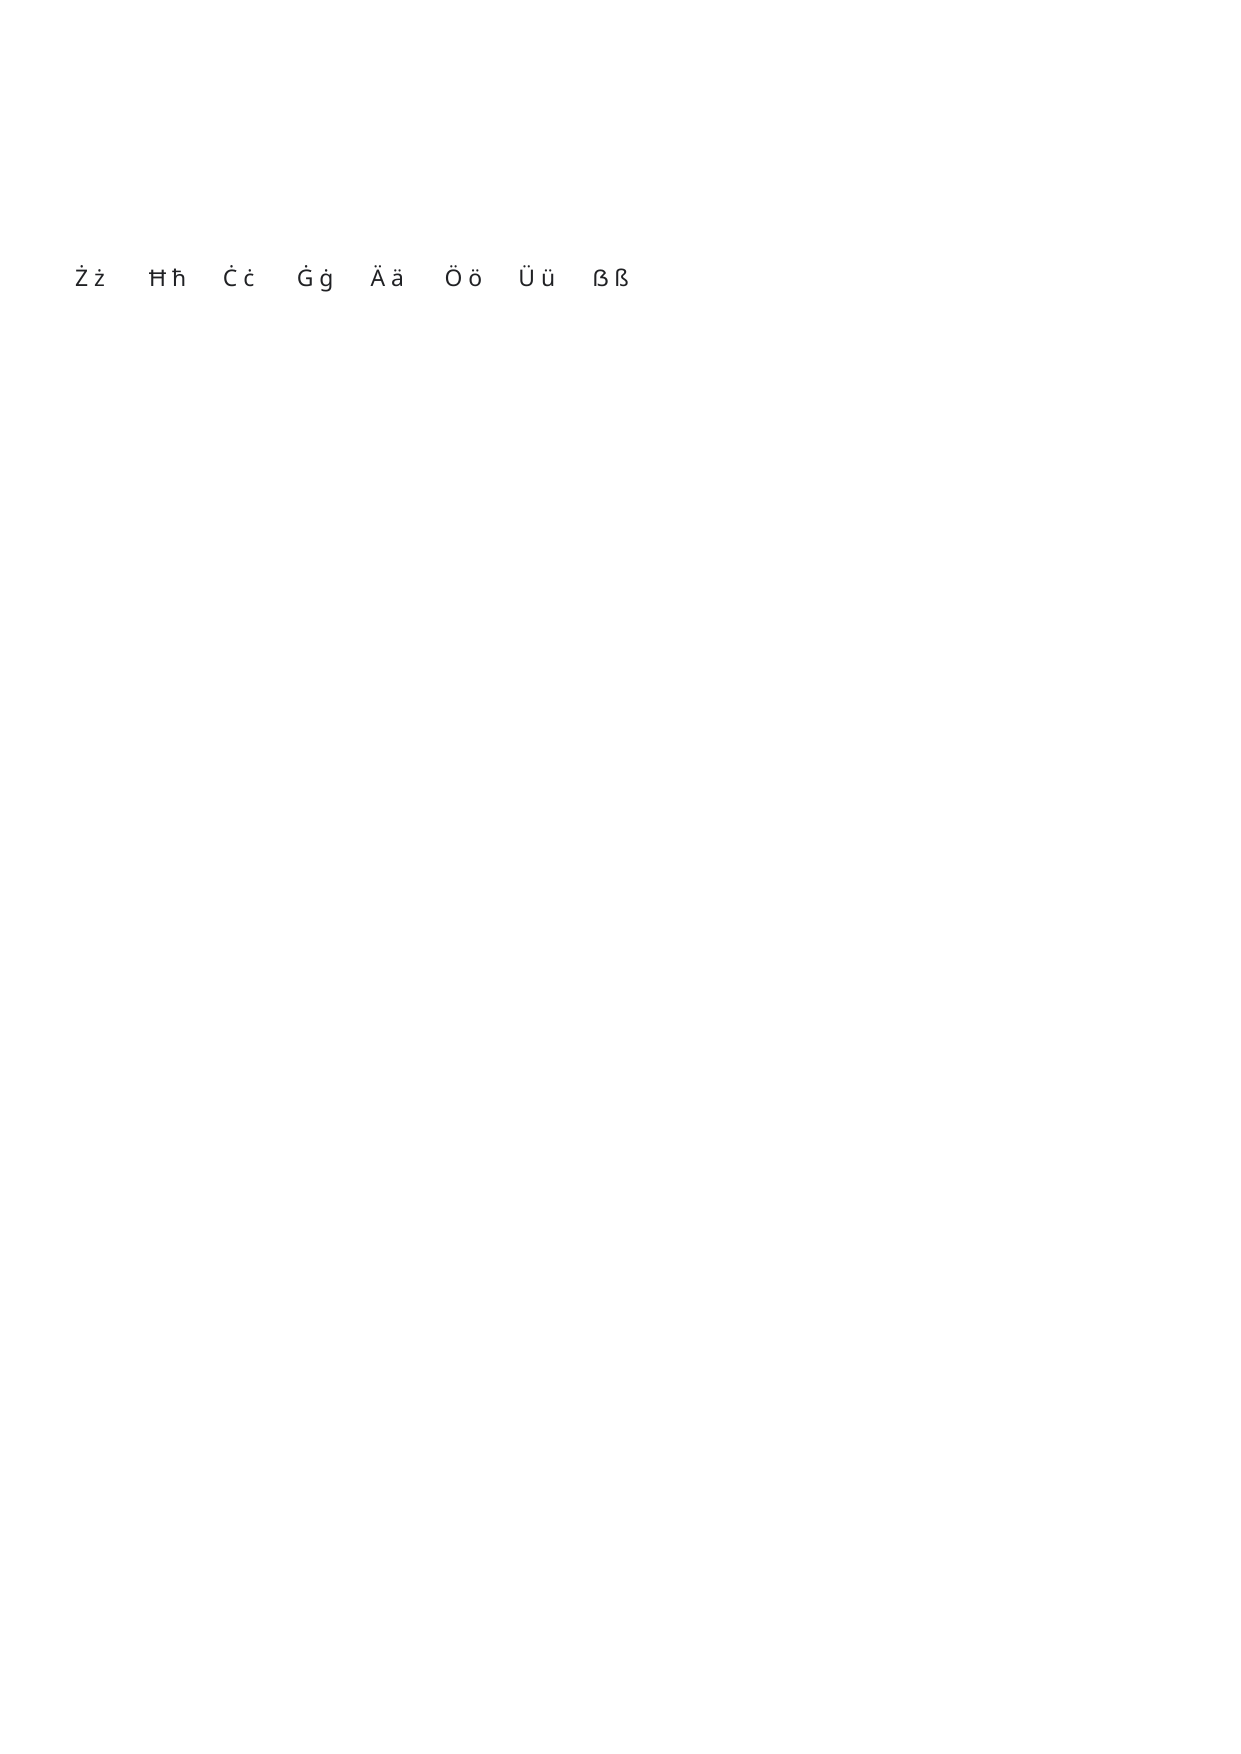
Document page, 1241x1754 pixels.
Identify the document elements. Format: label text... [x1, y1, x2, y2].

text Ż ż Ħ ħ Ċ ċ Ġ ġ Ä ä Ö ö Ü ü ẞ ß [75, 261, 1165, 293]
